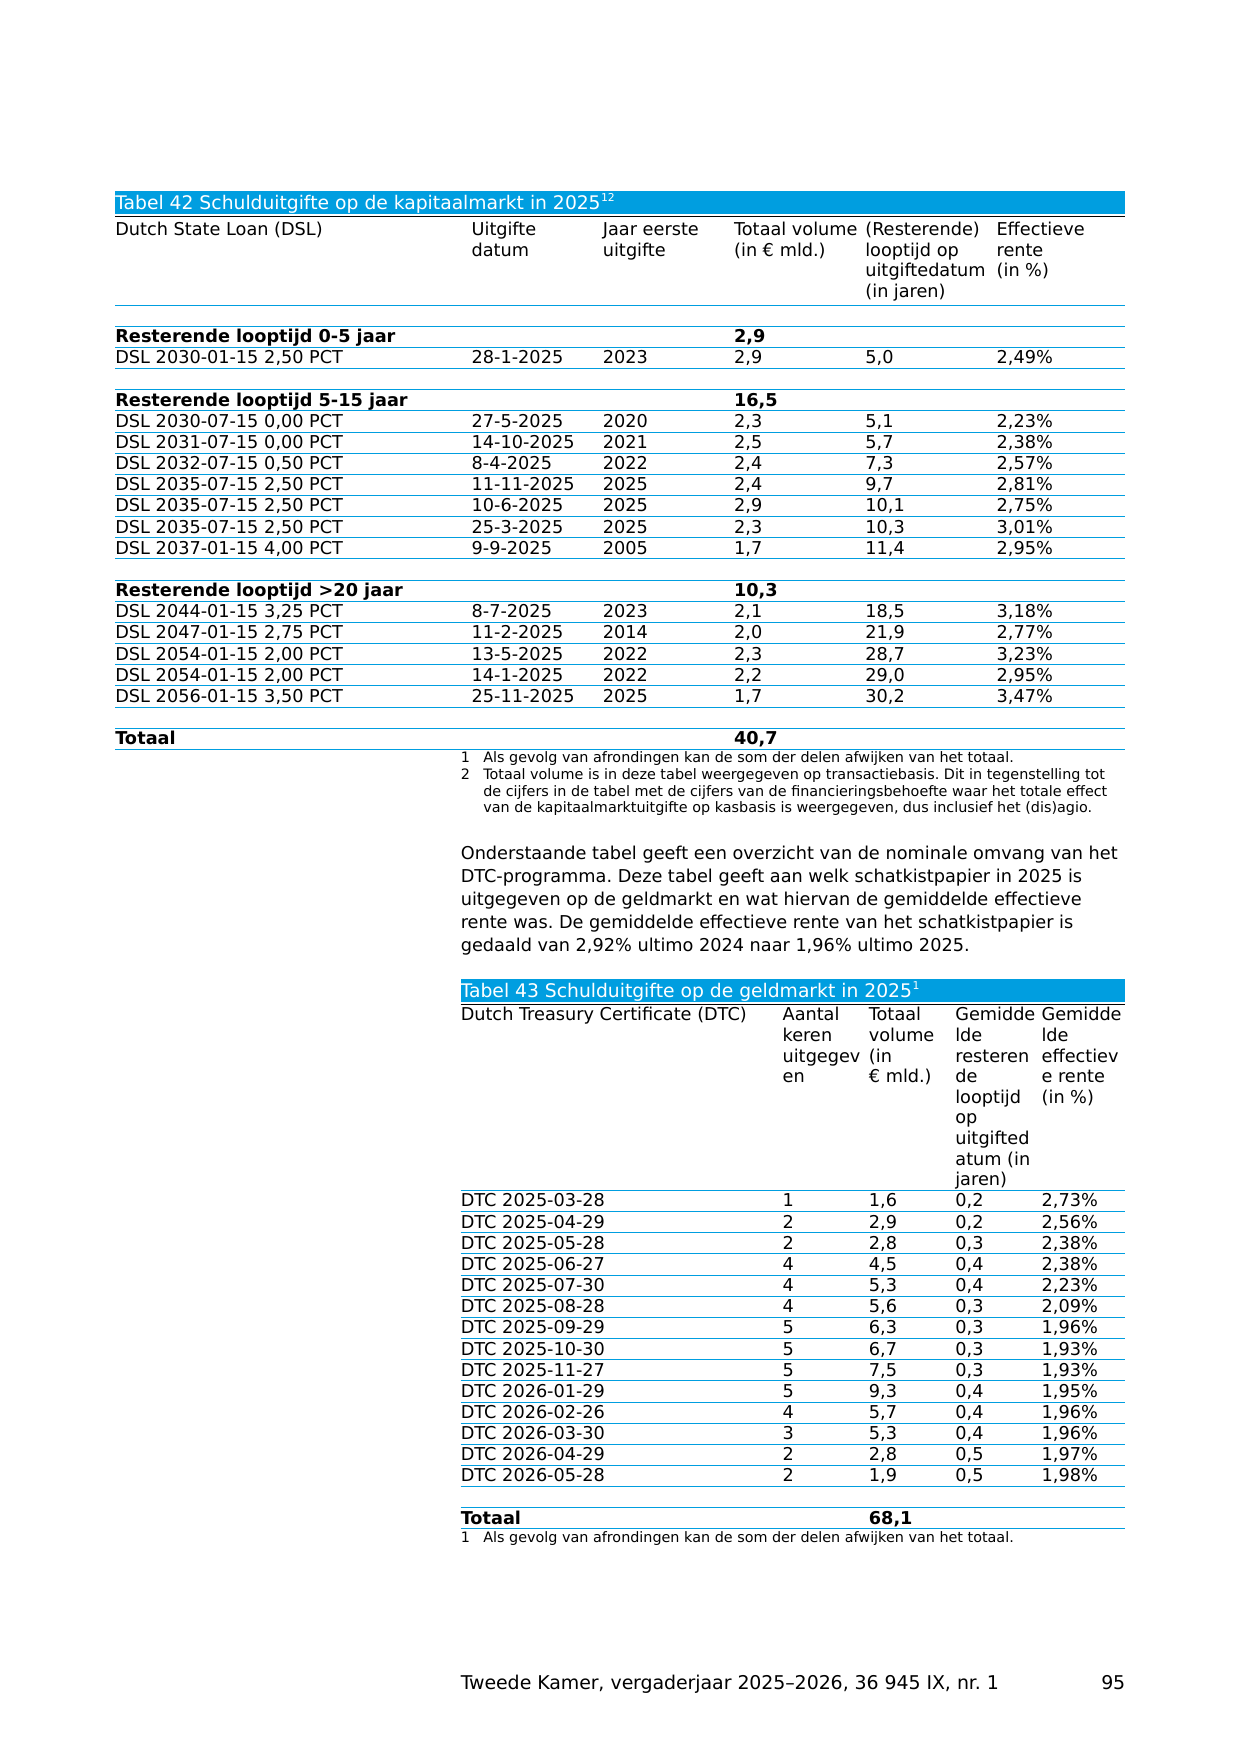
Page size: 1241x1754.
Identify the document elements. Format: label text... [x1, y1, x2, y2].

table_cell 3,01% [994, 517, 1125, 537]
table_cell [461, 1487, 779, 1507]
table_cell 2025 [600, 475, 731, 495]
table_cell 0,5 [952, 1445, 1038, 1465]
table_cell 8-4-2025 [469, 454, 600, 474]
table_cell DSL 2044-01-15 3,25 PCT [115, 602, 468, 622]
table_cell 30,2 [862, 686, 993, 706]
table_cell DTC 2026-01-29 [461, 1381, 779, 1401]
table_cell DTC 2025-05-28 [461, 1233, 779, 1253]
table_cell 29,0 [862, 665, 993, 685]
table_cell 0,4 [952, 1403, 1038, 1422]
table_cell 11-2-2025 [469, 623, 600, 643]
table_cell Jaar eerste uitgifte [600, 217, 731, 304]
table_cell 8-7-2025 [469, 602, 600, 622]
table_cell 2 [780, 1466, 866, 1486]
table_cell Gemiddelde resterende looptijd op uitgiftedatum (in jaren) [952, 1005, 1038, 1190]
table_cell 1,9 [866, 1466, 952, 1486]
table_cell 3,18% [994, 602, 1125, 622]
table_cell [115, 708, 468, 727]
table_cell DTC 2025-06-27 [461, 1254, 779, 1274]
table_cell [469, 327, 600, 347]
table_cell DSL 2032-07-15 0,50 PCT [115, 454, 468, 474]
table_cell 2,9 [731, 327, 862, 347]
table_cell DTC 2025-10-30 [461, 1339, 779, 1359]
table_cell [600, 306, 731, 326]
table_cell 2 [780, 1212, 866, 1232]
table_cell 6,7 [866, 1339, 952, 1359]
table_cell 2,5 [731, 433, 862, 453]
table_cell 25-3-2025 [469, 517, 600, 537]
table_cell [994, 708, 1125, 727]
table_cell 10-6-2025 [469, 496, 600, 516]
table_cell 4 [780, 1297, 866, 1317]
table_cell DTC 2026-03-30 [461, 1424, 779, 1444]
table_cell 1,7 [731, 686, 862, 706]
table_cell [600, 390, 731, 410]
table_cell 2025 [600, 517, 731, 537]
table_cell 2005 [600, 538, 731, 558]
table_cell 2,57% [994, 454, 1125, 474]
table_cell 10,3 [731, 581, 862, 601]
table_cell [862, 369, 993, 389]
table_cell [469, 369, 600, 389]
table_cell [469, 708, 600, 727]
table_cell 5 [780, 1360, 866, 1380]
table_cell DTC 2025-03-28 [461, 1191, 779, 1211]
table_cell 28,7 [862, 644, 993, 664]
table_cell DTC 2025-04-29 [461, 1212, 779, 1232]
table_cell 0,4 [952, 1424, 1038, 1444]
table_cell 2025 [600, 686, 731, 706]
table_cell DTC 2025-08-28 [461, 1297, 779, 1317]
table_cell [469, 559, 600, 579]
table_cell 5 [780, 1318, 866, 1338]
table_cell 11,4 [862, 538, 993, 558]
table_cell 1,6 [866, 1191, 952, 1211]
table_cell 7,5 [866, 1360, 952, 1380]
table_cell [600, 327, 731, 347]
table_cell 2,3 [731, 517, 862, 537]
table_cell 2,2 [731, 665, 862, 685]
table_cell [866, 1487, 952, 1507]
table_cell 2023 [600, 348, 731, 368]
table_cell [600, 581, 731, 601]
table_cell 2021 [600, 433, 731, 453]
table_cell 5,3 [866, 1276, 952, 1296]
table_cell 2,75% [994, 496, 1125, 516]
table_cell Dutch Treasury Certificate (DTC) [461, 1005, 779, 1190]
table_cell [994, 369, 1125, 389]
table_cell 2022 [600, 644, 731, 664]
table_cell 0,5 [952, 1466, 1038, 1486]
table_cell 68,1 [866, 1508, 952, 1528]
table_cell [862, 729, 993, 749]
table_cell 1,98% [1039, 1466, 1125, 1486]
table_cell 5,0 [862, 348, 993, 368]
table_cell [994, 581, 1125, 601]
list Totaal volume is in deze tabel weergegeven op transactiebasis. Dit in tegenstelling tot de cijfers in de tabel met de cijfers van de financieringsbehoefte waar het totale effect van de kapitaalmarktuitgifte op kasbasis is weergegeven, dus inclusief het (dis)agio. [461, 766, 1125, 816]
table_cell 14-1-2025 [469, 665, 600, 685]
table_cell 3 [780, 1424, 866, 1444]
table_cell [862, 559, 993, 579]
table_cell Uitgifte datum [469, 217, 600, 304]
table_cell 14-10-2025 [469, 433, 600, 453]
table_cell 5,3 [866, 1424, 952, 1444]
table_cell [862, 708, 993, 727]
table_cell 1,93% [1039, 1339, 1125, 1359]
table_cell 0,2 [952, 1191, 1038, 1211]
table_cell [115, 559, 468, 579]
table_cell 10,1 [862, 496, 993, 516]
table_cell DSL 2054-01-15 2,00 PCT [115, 644, 468, 664]
table_cell 6,3 [866, 1318, 952, 1338]
table_cell [994, 559, 1125, 579]
table_cell 1,97% [1039, 1445, 1125, 1465]
table_cell DSL 2037-01-15 4,00 PCT [115, 538, 468, 558]
table_cell 16,5 [731, 390, 862, 410]
table_cell [469, 729, 600, 749]
table_cell [600, 729, 731, 749]
table_cell [115, 369, 468, 389]
table_cell 7,3 [862, 454, 993, 474]
table_cell [115, 306, 468, 326]
table_cell 0,4 [952, 1276, 1038, 1296]
table_cell Resterende looptijd >20 jaar [115, 581, 468, 601]
table_cell 1,96% [1039, 1424, 1125, 1444]
table_cell 2,49% [994, 348, 1125, 368]
table_cell 2,8 [866, 1233, 952, 1253]
table_cell 3,23% [994, 644, 1125, 664]
table_cell 2 [780, 1445, 866, 1465]
table_cell Effectieve rente (in %) [994, 217, 1125, 304]
table_cell 5 [780, 1339, 866, 1359]
table_cell [862, 306, 993, 326]
table_cell 0,4 [952, 1381, 1038, 1401]
table_cell [862, 581, 993, 601]
table_cell 0,4 [952, 1254, 1038, 1274]
table_cell 2,9 [866, 1212, 952, 1232]
table_cell 13-5-2025 [469, 644, 600, 664]
table_cell DSL 2056-01-15 3,50 PCT [115, 686, 468, 706]
table_cell DSL 2035-07-15 2,50 PCT [115, 517, 468, 537]
table_cell [731, 369, 862, 389]
table_cell 4 [780, 1276, 866, 1296]
table_cell 2014 [600, 623, 731, 643]
table_cell [780, 1487, 866, 1507]
table_cell [600, 708, 731, 727]
table_cell 2,77% [994, 623, 1125, 643]
table_cell 9-9-2025 [469, 538, 600, 558]
table_cell 0,3 [952, 1318, 1038, 1338]
table_cell Resterende looptijd 0-5 jaar [115, 327, 468, 347]
table_cell 2,38% [994, 433, 1125, 453]
table_cell 1,96% [1039, 1318, 1125, 1338]
table_cell 2,23% [1039, 1276, 1125, 1296]
table_cell [600, 559, 731, 579]
table_cell 2,95% [994, 538, 1125, 558]
table_cell 1,96% [1039, 1403, 1125, 1422]
table_cell 5 [780, 1381, 866, 1401]
table_cell [862, 390, 993, 410]
table_cell 9,7 [862, 475, 993, 495]
table_cell 2,73% [1039, 1191, 1125, 1211]
table_cell DTC 2026-05-28 [461, 1466, 779, 1486]
table_cell [469, 306, 600, 326]
table_cell 9,3 [866, 1381, 952, 1401]
table_cell [780, 1508, 866, 1528]
table_cell 21,9 [862, 623, 993, 643]
table_cell 10,3 [862, 517, 993, 537]
table_cell 2,38% [1039, 1233, 1125, 1253]
table_cell [731, 708, 862, 727]
table_cell 2,3 [731, 411, 862, 431]
table_cell 40,7 [731, 729, 862, 749]
table_cell (Resterende) looptijd op uitgiftedatum (in jaren) [862, 217, 993, 304]
table_cell Totaal volume (in € mld.) [866, 1005, 952, 1190]
table_cell 2,81% [994, 475, 1125, 495]
table_cell 4 [780, 1403, 866, 1422]
table_cell 2,95% [994, 665, 1125, 685]
table_cell 2023 [600, 602, 731, 622]
table_cell [994, 327, 1125, 347]
table_cell Resterende looptijd 5-15 jaar [115, 390, 468, 410]
table_cell 28-1-2025 [469, 348, 600, 368]
table_cell 2,09% [1039, 1297, 1125, 1317]
table_cell 2,9 [731, 348, 862, 368]
table_cell 2,0 [731, 623, 862, 643]
table_cell 3,47% [994, 686, 1125, 706]
table_cell [1039, 1508, 1125, 1528]
table_cell DTC 2025-07-30 [461, 1276, 779, 1296]
table_cell [994, 729, 1125, 749]
table_cell [469, 581, 600, 601]
table_cell DSL 2030-07-15 0,00 PCT [115, 411, 468, 431]
table_cell 2,23% [994, 411, 1125, 431]
table_cell 2022 [600, 454, 731, 474]
table_cell 5,7 [866, 1403, 952, 1422]
table_cell [469, 390, 600, 410]
table_cell Gemiddelde effectieve rente (in %) [1039, 1005, 1125, 1190]
table_cell 0,3 [952, 1339, 1038, 1359]
table_cell 2020 [600, 411, 731, 431]
table_cell [862, 327, 993, 347]
table_cell DSL 2030-01-15 2,50 PCT [115, 348, 468, 368]
table_cell 5,6 [866, 1297, 952, 1317]
table_cell 2,4 [731, 475, 862, 495]
table_cell 27-5-2025 [469, 411, 600, 431]
table_cell DTC 2025-09-29 [461, 1318, 779, 1338]
table_cell 5,1 [862, 411, 993, 431]
table_cell Dutch State Loan (DSL) [115, 217, 468, 304]
table_cell 2,8 [866, 1445, 952, 1465]
table_cell [600, 369, 731, 389]
table_cell 0,3 [952, 1297, 1038, 1317]
table_cell 1 [780, 1191, 866, 1211]
table_cell 2,56% [1039, 1212, 1125, 1232]
table_cell 1,95% [1039, 1381, 1125, 1401]
table_cell 4 [780, 1254, 866, 1274]
table_cell [731, 559, 862, 579]
text Onderstaande tabel geeft een overzicht van de nominale omvang van het DTC-programma. Deze tabel geeft aan welk schatkistpapier in 2025 is uitgegeven op de geldmarkt en wat hiervan de gemiddelde effectieve rente was. De gemiddelde effectieve rente van het schatkistpapier is gedaald van 2,92% ultimo 2024 naar 1,96% ultimo 2025. [461, 841, 1125, 956]
table_cell 2,4 [731, 454, 862, 474]
table_cell 2,9 [731, 496, 862, 516]
table_cell 2,38% [1039, 1254, 1125, 1274]
table_cell 0,2 [952, 1212, 1038, 1232]
table_cell [952, 1487, 1038, 1507]
table_cell 2022 [600, 665, 731, 685]
table_cell DTC 2026-02-26 [461, 1403, 779, 1422]
table_cell DTC 2025-11-27 [461, 1360, 779, 1380]
table_cell [952, 1508, 1038, 1528]
table_cell Aantal keren uitgegeven [780, 1005, 866, 1190]
table_cell 5,7 [862, 433, 993, 453]
list Als gevolg van afrondingen kan de som der delen afwijken van het totaal. [461, 1529, 1125, 1546]
table_cell DSL 2054-01-15 2,00 PCT [115, 665, 468, 685]
table_cell DSL 2047-01-15 2,75 PCT [115, 623, 468, 643]
table_cell [994, 306, 1125, 326]
table_cell 2,3 [731, 644, 862, 664]
table_cell DSL 2031-07-15 0,00 PCT [115, 433, 468, 453]
table_cell 25-11-2025 [469, 686, 600, 706]
table_cell Totaal [461, 1508, 779, 1528]
table_cell 11-11-2025 [469, 475, 600, 495]
table_cell 1,93% [1039, 1360, 1125, 1380]
table_cell Totaal [115, 729, 468, 749]
table_cell DSL 2035-07-15 2,50 PCT [115, 496, 468, 516]
list Als gevolg van afrondingen kan de som der delen afwijken van het totaal. [461, 750, 1125, 766]
table_cell 2025 [600, 496, 731, 516]
table_cell 1,7 [731, 538, 862, 558]
table_cell [731, 306, 862, 326]
table_cell Totaal volume (in € mld.) [731, 217, 862, 304]
table_cell [1039, 1487, 1125, 1507]
table_cell 2,1 [731, 602, 862, 622]
table_cell [994, 390, 1125, 410]
table_cell DTC 2026-04-29 [461, 1445, 779, 1465]
table_cell 18,5 [862, 602, 993, 622]
table_cell 0,3 [952, 1360, 1038, 1380]
table_cell DSL 2035-07-15 2,50 PCT [115, 475, 468, 495]
table_cell 0,3 [952, 1233, 1038, 1253]
table_cell 4,5 [866, 1254, 952, 1274]
table_cell 2 [780, 1233, 866, 1253]
